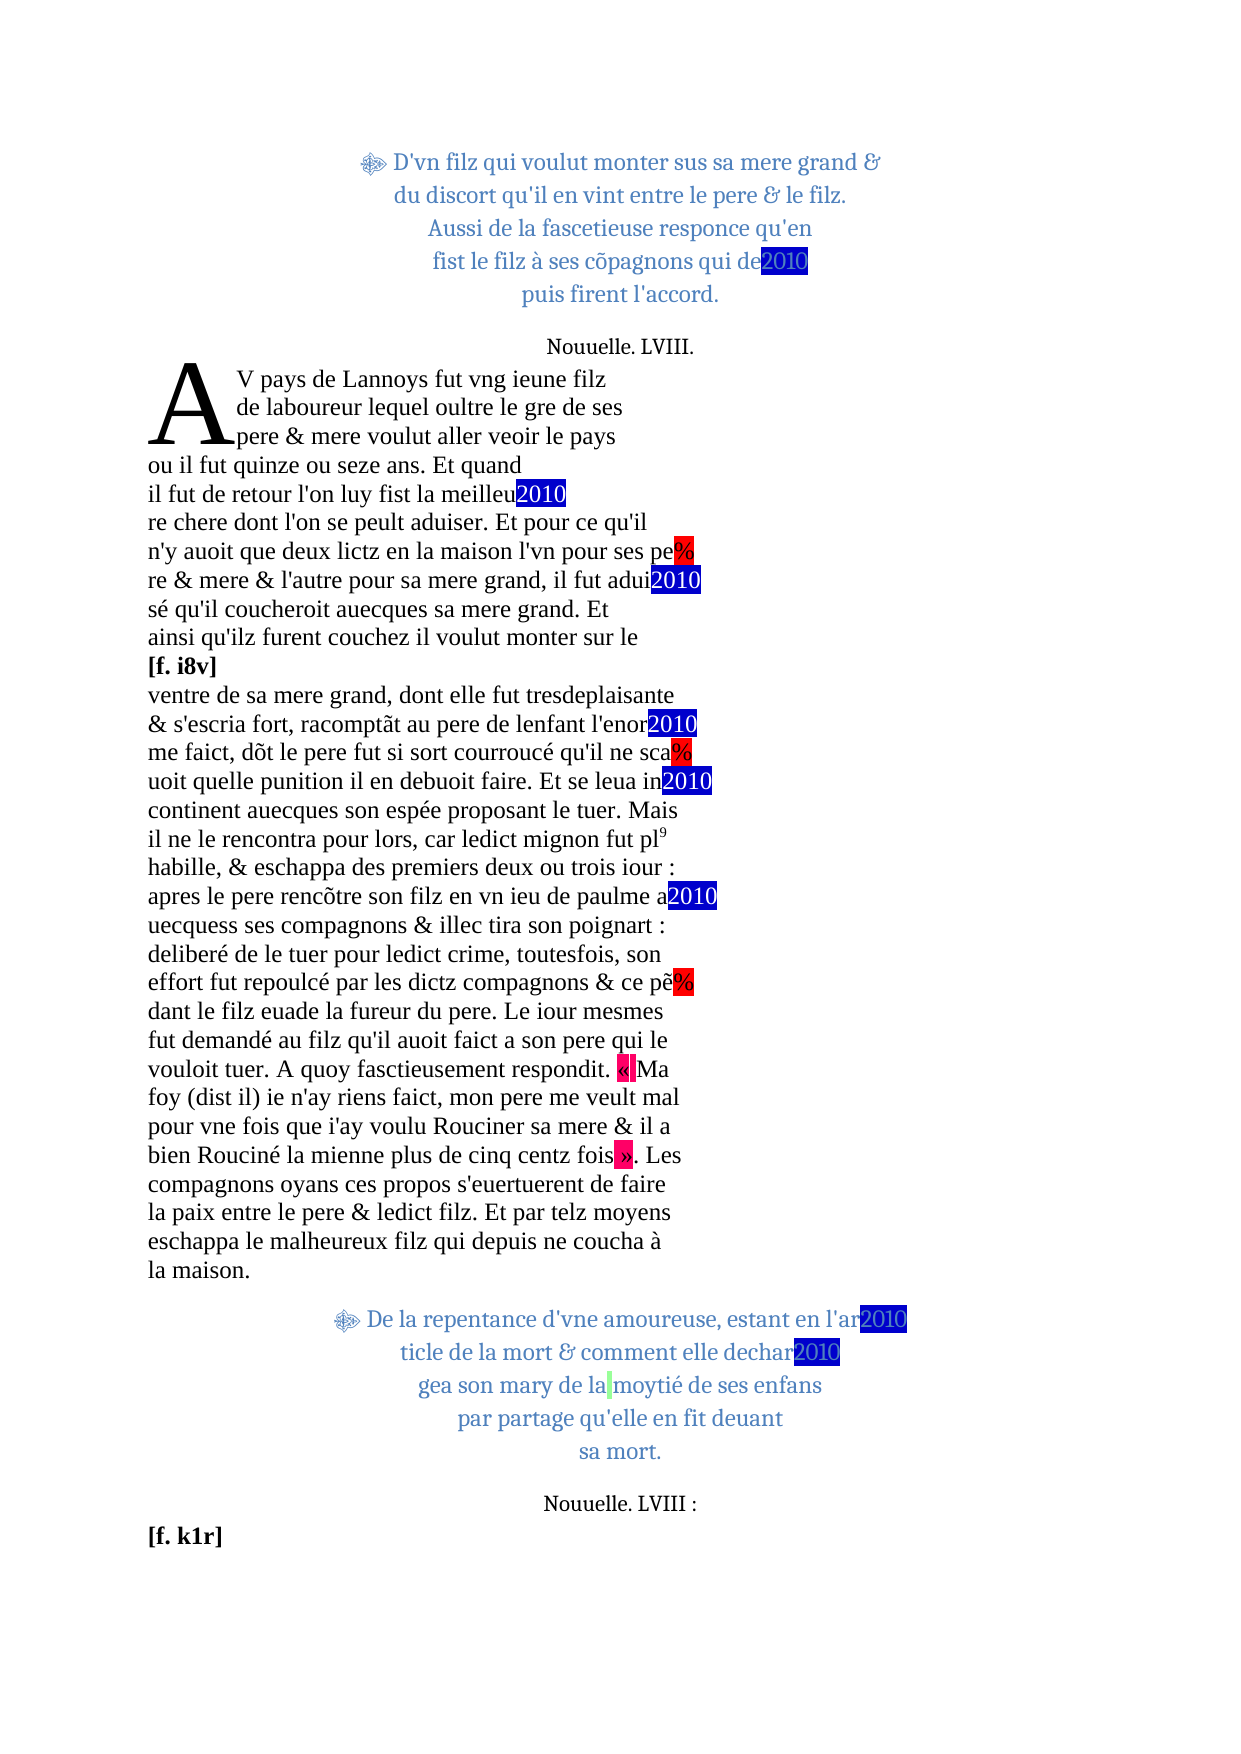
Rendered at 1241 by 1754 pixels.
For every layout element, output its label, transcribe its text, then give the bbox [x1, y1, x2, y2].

subtitle Nouuelle. LVIII. [148, 333, 1093, 360]
text AV pays de Lannoys fut vng ieune filz de laboureur lequel oultre le gre de ses pere & mere voulut aller veoir le pays ou il fut quinze ou seze ans. Et quand il fut de retour l'on luy fist la meilleu2010 re chere dont l'on se peult aduiser. Et pour ce qu'il n'y auoit que deux lictz en la maison l'vn pour ses pe% re & mere & l'autre pour sa mere grand, il fut adui2010 sé qu'il coucheroit auecques sa mere grand. Et ainsi qu'ilz furent couchez il voulut monter sur le [f. i8v] ventre de sa mere grand, dont elle fut tresdeplaisante & s'escria fort, racomptãt au pere de lenfant l'enor2010 me faict, dõt le pere fut si sort courroucé qu'il ne sca% uoit quelle punition il en debuoit faire. Et se leua in2010 continent auecques son espée proposant le tuer. Mais il ne le rencontra pour lors, car ledict mignon fut pl9 habille, & eschappa des premiers deux ou trois iour : apres le pere rencõtre son filz en vn ieu de paulme a2010 uecquess ses compagnons & illec tira son poignart : deliberé de le tuer pour ledict crime, toutesfois, son effort fut repoulcé par les dictz compagnons & ce pẽ% dant le filz euade la fureur du pere. Le iour mesmes fut demandé au filz qu'il auoit faict a son pere qui le vouloit tuer. A quoy fasctieusement respondit. « Ma foy (dist il) ie n'ay riens faict, mon pere me veult mal pour vne fois que i'ay voulu Rouciner sa mere & il a bien Rouciné la mienne plus de cinq centz fois ». Les compagnons oyans ces propos s'euertuerent de faire la paix entre le pere & ledict filz. Et par telz moyens eschappa le malheureux filz qui depuis ne coucha à la maison. [148, 364, 1093, 1284]
subtitle ❧ D'vn filz qui voulut monter sus sa mere grand & du discort qu'il en vint entre le pere & le filz. Aussi de la fascetieuse responce qu'en fist le filz à ses cõpagnons qui de2010 puis firent l'accord. [148, 148, 1093, 308]
subtitle Nouuelle. LVIII : [148, 1491, 1093, 1517]
subtitle ❧ De la repentance d'vne amoureuse, estant en l'ar2010 ticle de la mort & comment elle dechar2010 gea son mary de la moytié de ses enfans par partage qu'elle en fit deuant sa mort. [148, 1304, 1093, 1465]
text [f. k1r] [148, 1521, 1093, 1549]
